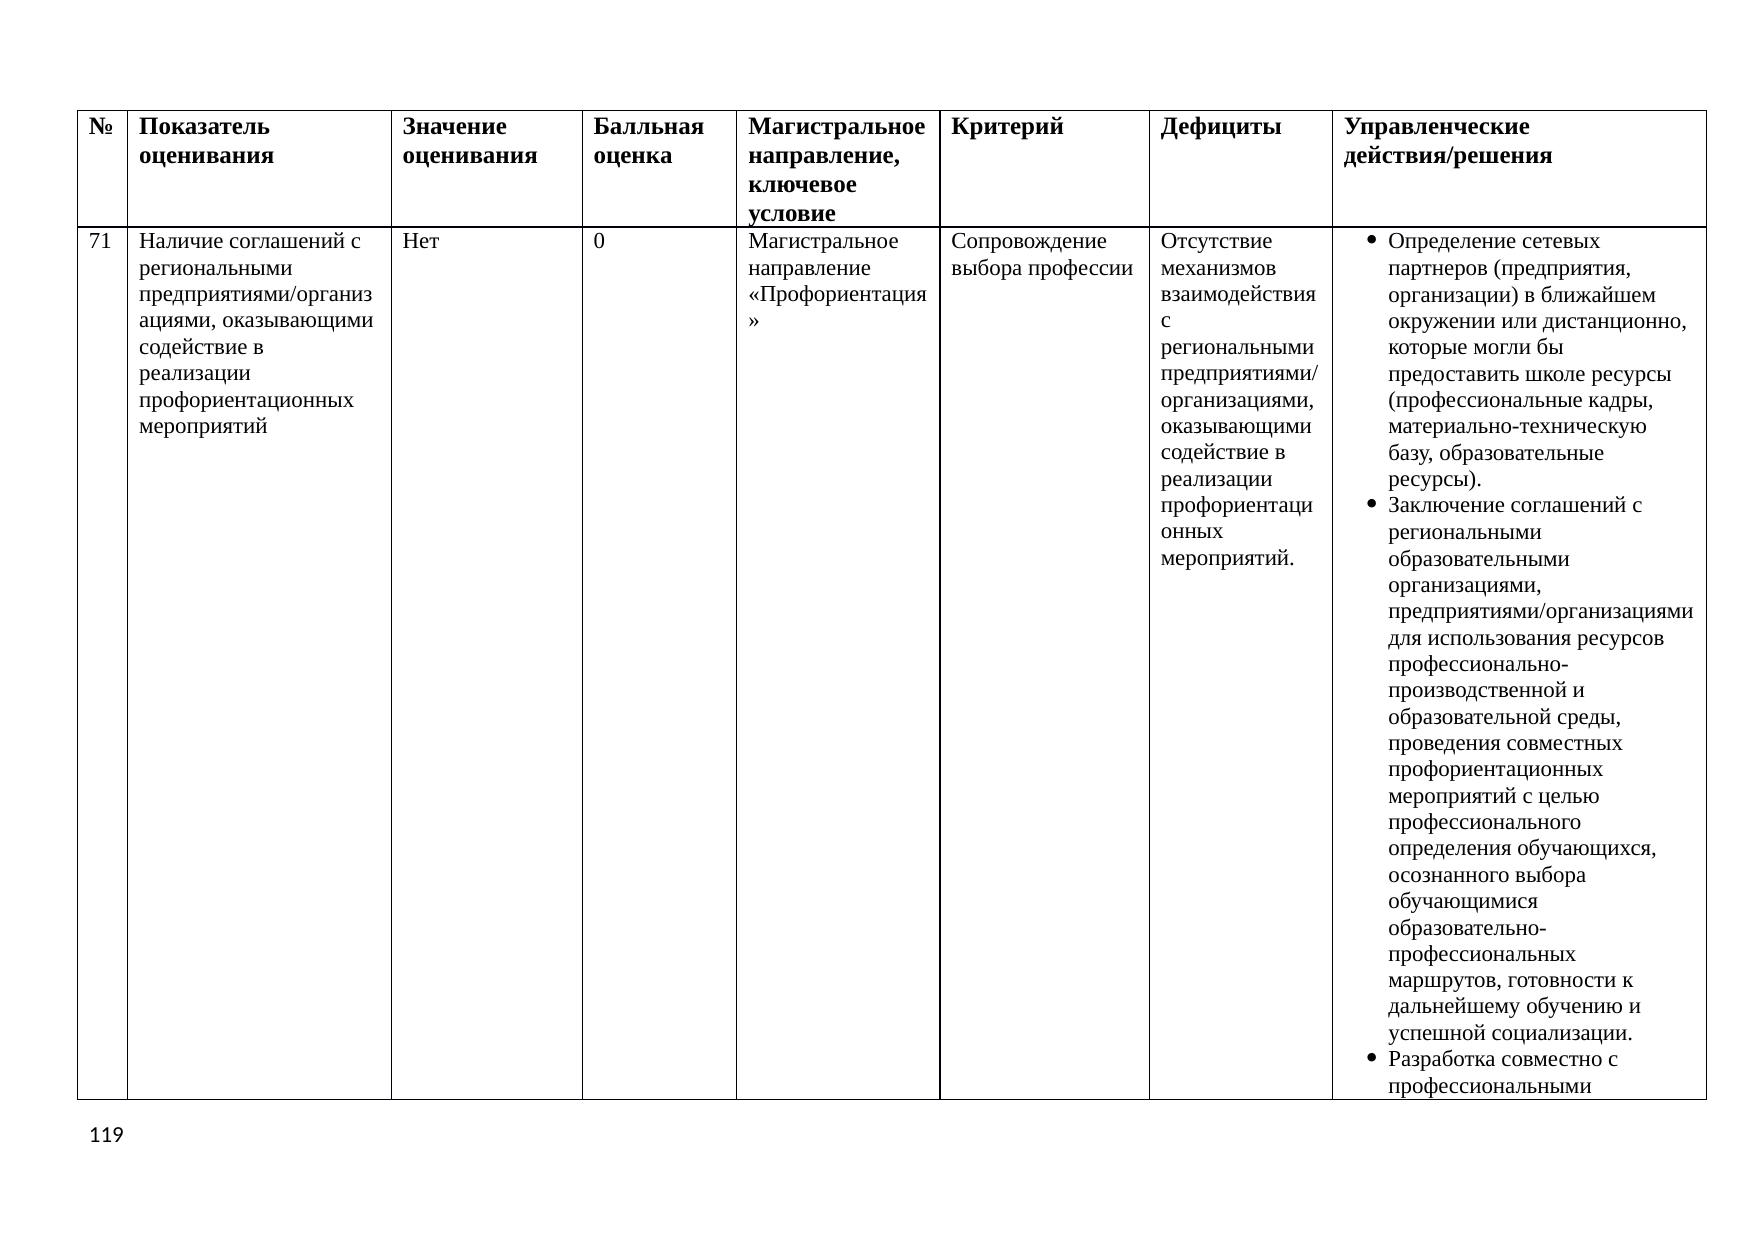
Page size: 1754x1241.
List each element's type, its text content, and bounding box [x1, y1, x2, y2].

table_cell Определение сетевых партнеров (предприятия, организации) в ближайшем окружении или дистанционно, которые могли бы предоставить школе ресурсы (профессиональные кадры, материально-техническую базу, образовательные ресурсы). Заключение соглашений с региональными образовательными организациями, предприятиями/организациями для использования ресурсов профессионально-производственной и образовательной среды, проведения совместных профориентационных мероприятий с целью профессионального определения обучающихся, осознанного выбора обучающимися образовательно-профессиональных маршрутов, готовности к дальнейшему обучению и успешной социализации. Разработка совместно с профессиональными [1333, 228, 1706, 1098]
table_cell Магистральное направление «Профориентация» [737, 228, 939, 1098]
table_header Управленческие действия/решения [1333, 111, 1706, 226]
table_header Значение оценивания [392, 111, 582, 226]
table_header № [78, 111, 127, 226]
table_cell 0 [583, 228, 736, 1098]
table_header Критерий [941, 111, 1149, 226]
table_cell 71 [78, 228, 127, 1098]
table_cell Наличие соглашений с региональными предприятиями/организациями, оказывающими содействие в реализации профориентационных мероприятий [128, 228, 391, 1098]
table_cell Нет [392, 228, 582, 1098]
table_cell Отсутствие механизмов взаимодействия с региональными предприятиями/организациями, оказывающими содействие в реализации профориентационных мероприятий. [1150, 228, 1332, 1098]
table_header Магистральное направление, ключевое условие [737, 111, 939, 226]
table_header Балльная оценка [583, 111, 736, 226]
table_header Дефициты [1150, 111, 1332, 226]
table_cell Сопровождение выбора профессии [941, 228, 1149, 1098]
table_header Показатель оценивания [128, 111, 391, 226]
